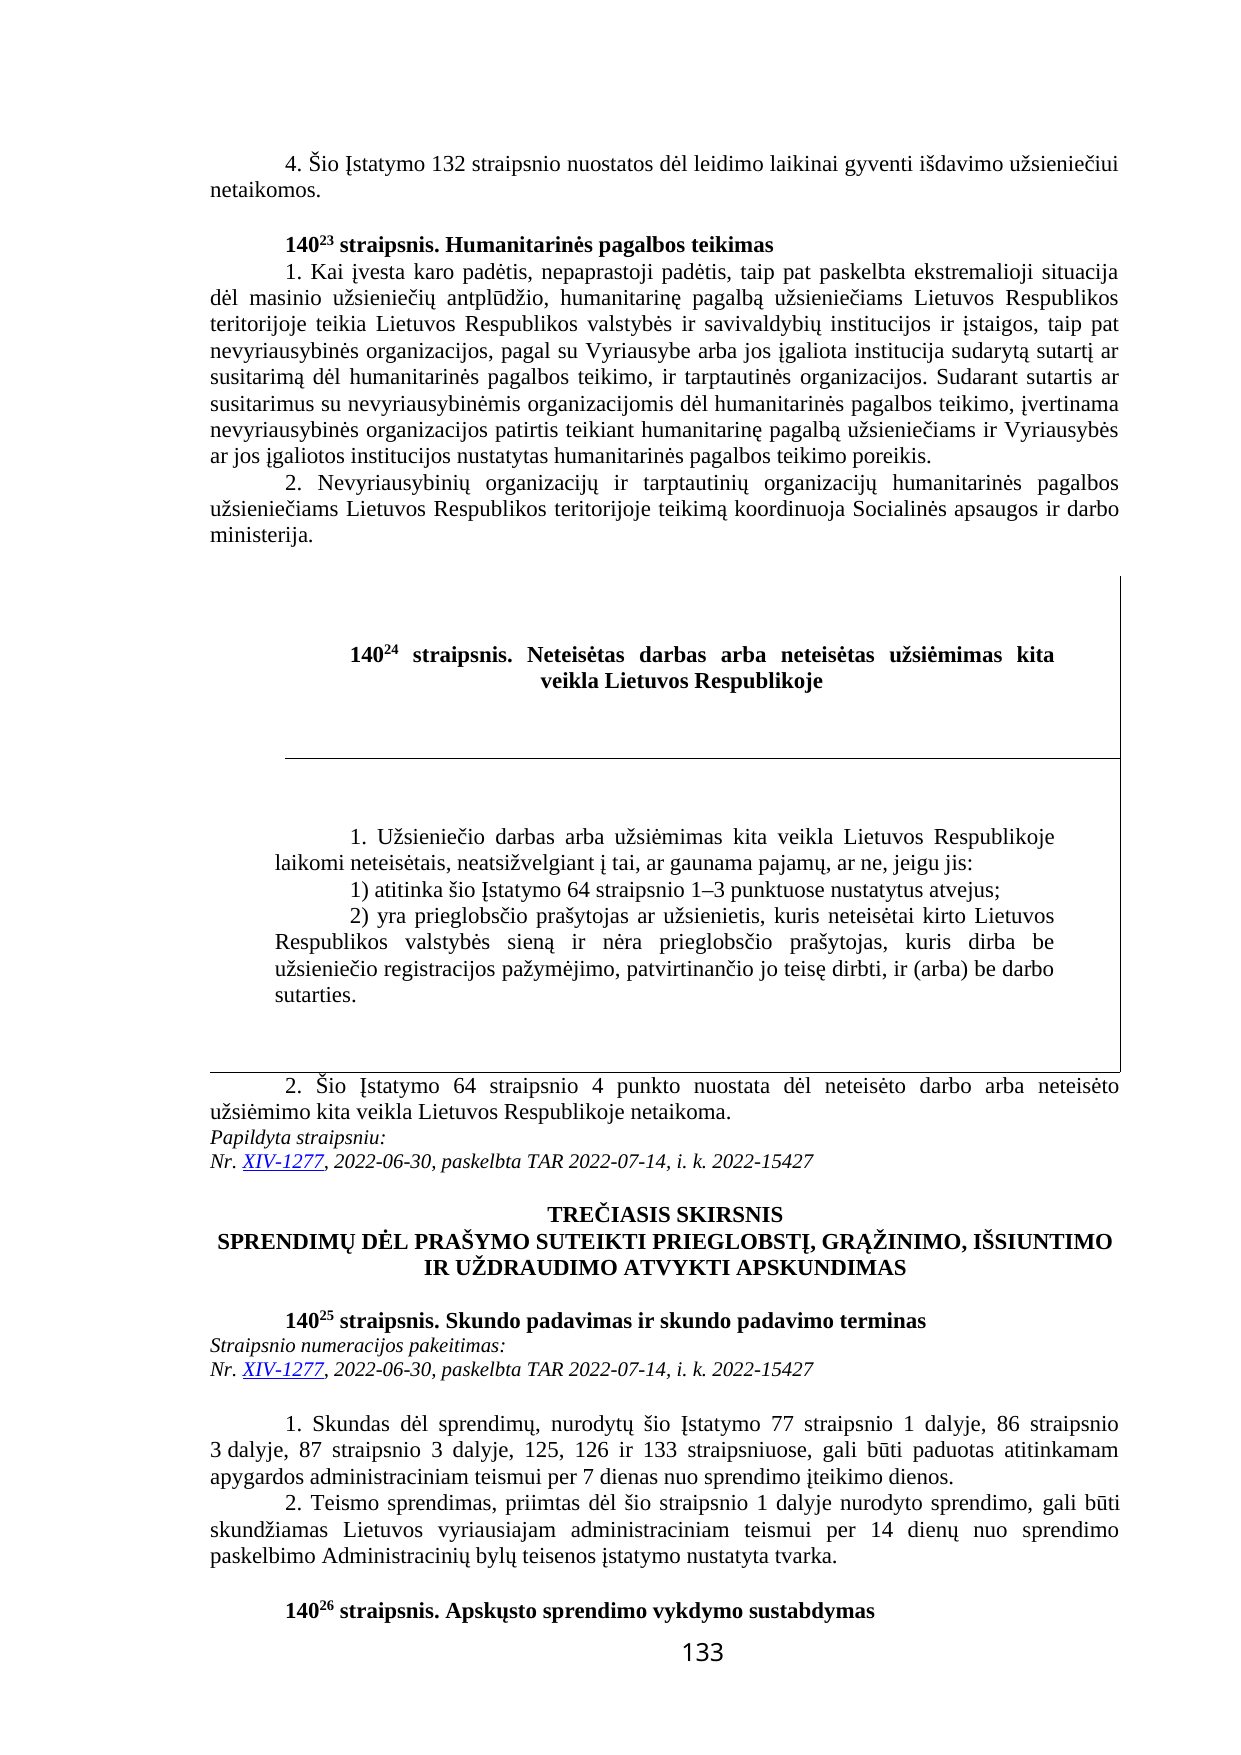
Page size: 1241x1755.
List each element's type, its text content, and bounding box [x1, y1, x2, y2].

text SPRENDIMŲ DĖL PRAŠYMO SUTEIKTI PRIEGLOBSTĮ, GRĄŽINIMO, IŠSIUNTIMO IR UŽDRAUDIMO ATVYKTI APSKUNDIMAS [210, 1228, 1120, 1281]
text 14025 straipsnis. Skundo padavimas ir skundo padavimo terminas [210, 1307, 1120, 1333]
text Straipsnio numeracijos pakeitimas: [210, 1333, 1120, 1357]
text 4. Šio Įstatymo 132 straipsnio nuostatos dėl leidimo laikinai gyventi išdavimo užsieniečiui netaikomos. [210, 150, 1120, 203]
text 14026 straipsnis. Apskųsto sprendimo vykdymo sustabdymas [210, 1597, 1120, 1623]
text 1. Skundas dėl sprendimų, nurodytų šio Įstatymo 77 straipsnio 1 dalyje, 86 straipsnio 3 dalyje, 87 straipsnio 3 dalyje, 125, 126 ir 133 straipsniuose, gali būti paduotas atitinkamam apygardos administraciniam teismui per 7 dienas nuo sprendimo įteikimo dienos. [210, 1410, 1120, 1489]
text 1) atitinka šio Įstatymo 64 straipsnio 1–3 punktuose nustatytus atvejus; [210, 876, 1120, 902]
text 2) yra prieglobsčio prašytojas ar užsienietis, kuris neteisėtai kirto Lietuvos Respublikos valstybės sieną ir nėra prieglobsčio prašytojas, kuris dirba be užsieniečio registracijos pažymėjimo, patvirtinančio jo teisę dirbti, ir (arba) be darbo sutarties. [210, 902, 1120, 1072]
text 2. Nevyriausybinių organizacijų ir tarptautinių organizacijų humanitarinės pagalbos užsieniečiams Lietuvos Respublikos teritorijoje teikimą koordinuoja Socialinės apsaugos ir darbo ministerija. [210, 469, 1120, 548]
text TREČIASIS SKIRSNIS [210, 1202, 1120, 1228]
text 14024 straipsnis. Neteisėtas darbas arba neteisėtas užsiėmimas kita veikla Lietuvos Respublikoje [285, 576, 1120, 758]
text 1. Kai įvesta karo padėtis, nepaprastoji padėtis, taip pat paskelbta ekstremalioji situacija dėl masinio užsieniečių antplūdžio, humanitarinę pagalbą užsieniečiams Lietuvos Respublikos teritorijoje teikia Lietuvos Respublikos valstybės ir savivaldybių institucijos ir įstaigos, taip pat nevyriausybinės organizacijos, pagal su Vyriausybe arba jos įgaliota institucija sudarytą sutartį ar susitarimą dėl humanitarinės pagalbos teikimo, ir tarptautinės organizacijos. Sudarant sutartis ar susitarimus su nevyriausybinėmis organizacijomis dėl humanitarinės pagalbos teikimo, įvertinama nevyriausybinės organizacijos patirtis teikiant humanitarinę pagalbą užsieniečiams ir Vyriausybės ar jos įgaliotos institucijos nustatytas humanitarinės pagalbos teikimo poreikis. [210, 258, 1120, 469]
text 2. Šio Įstatymo 64 straipsnio 4 punkto nuostata dėl neteisėto darbo arba neteisėto užsiėmimo kita veikla Lietuvos Respublikoje netaikoma. [210, 1072, 1120, 1125]
text 14023 straipsnis. Humanitarinės pagalbos teikimas [210, 231, 1120, 258]
text Nr. XIV-1277, 2022-06-30, paskelbta TAR 2022-07-14, i. k. 2022-15427 [210, 1149, 1120, 1173]
text 2. Teismo sprendimas, priimtas dėl šio straipsnio 1 dalyje nurodyto sprendimo, gali būti skundžiamas Lietuvos vyriausiajam administraciniam teismui per 14 dienų nuo sprendimo paskelbimo Administracinių bylų teisenos įstatymo nustatyta tvarka. [210, 1489, 1120, 1568]
text Nr. XIV-1277, 2022-06-30, paskelbta TAR 2022-07-14, i. k. 2022-15427 [210, 1357, 1120, 1381]
text 1. Užsieniečio darbas arba užsiėmimas kita veikla Lietuvos Respublikoje laikomi neteisėtais, neatsižvelgiant į tai, ar gaunama pajamų, ar ne, jeigu jis: [210, 758, 1120, 876]
text Papildyta straipsniu: [210, 1125, 1120, 1149]
